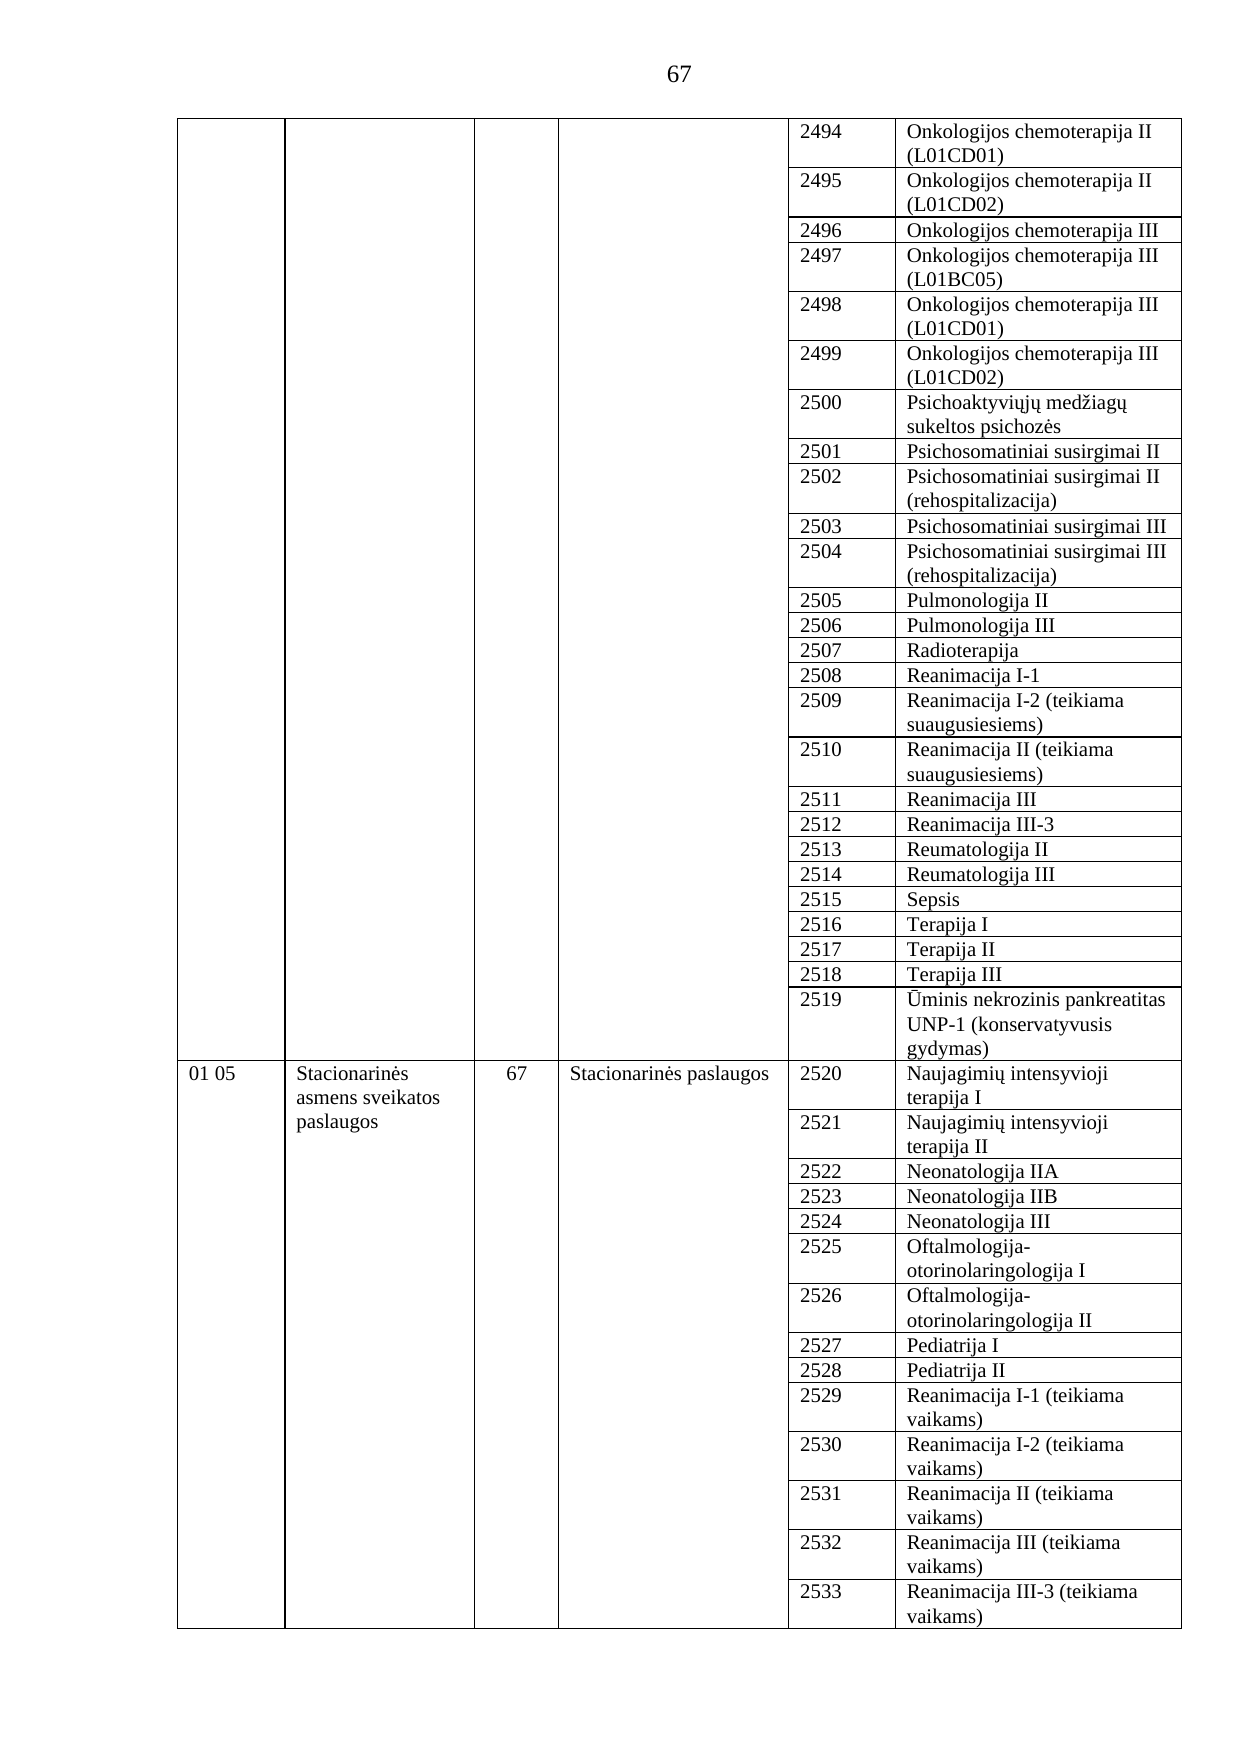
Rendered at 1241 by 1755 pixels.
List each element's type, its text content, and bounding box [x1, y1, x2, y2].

table_cell Pediatrija II [896, 1358, 1181, 1382]
table_cell Reumatologija II [896, 837, 1181, 861]
table_cell 2514 [789, 862, 895, 886]
table_cell Terapija II [896, 937, 1181, 961]
table_cell 2499 [789, 341, 895, 389]
table_cell 2532 [789, 1530, 895, 1578]
table_cell 2527 [789, 1333, 895, 1357]
table_cell 2512 [789, 812, 895, 836]
table_cell 2498 [789, 292, 895, 340]
table_cell Stacionarinės asmens sveikatos paslaugos [286, 1061, 474, 1628]
table_cell Reanimacija II (teikiama suaugusiesiems) [896, 738, 1181, 786]
table_cell 2515 [789, 887, 895, 911]
table_cell Reanimacija III (teikiama vaikams) [896, 1530, 1181, 1578]
table_cell Reumatologija III [896, 862, 1181, 886]
table_cell 2501 [789, 439, 895, 463]
table_cell 2516 [789, 912, 895, 936]
table_cell 2531 [789, 1481, 895, 1529]
table_cell 2496 [789, 218, 895, 242]
table_cell Onkologijos chemoterapija III [896, 218, 1181, 242]
table_cell 01 05 [178, 1061, 284, 1628]
table_cell 2507 [789, 638, 895, 662]
table_cell 2517 [789, 937, 895, 961]
table_cell 2502 [789, 464, 895, 512]
table_cell Pulmonologija II [896, 588, 1181, 612]
table_cell 2505 [789, 588, 895, 612]
table_cell Oftalmologija-otorinolaringologija I [896, 1234, 1181, 1282]
table_cell Neonatologija IIA [896, 1159, 1181, 1183]
table_cell 2508 [789, 663, 895, 687]
table_cell Psichosomatiniai susirgimai III [896, 514, 1181, 538]
table_cell Stacionarinės paslaugos [559, 1061, 788, 1628]
table_cell 2528 [789, 1358, 895, 1382]
table_cell Radioterapija [896, 638, 1181, 662]
table_cell Reanimacija I-1 (teikiama vaikams) [896, 1383, 1181, 1431]
table_cell Naujagimių intensyvioji terapija I [896, 1061, 1181, 1109]
table_cell 2529 [789, 1383, 895, 1431]
table_cell Oftalmologija-otorinolaringologija II [896, 1284, 1181, 1332]
table_cell Pediatrija I [896, 1333, 1181, 1357]
table_cell 2522 [789, 1159, 895, 1183]
table_cell Ūminis nekrozinis pankreatitas UNP-1 (konservatyvusis gydymas) [896, 988, 1181, 1059]
table_cell Reanimacija III-3 [896, 812, 1181, 836]
table_cell 2530 [789, 1432, 895, 1480]
table_cell Sepsis [896, 887, 1181, 911]
table_cell 2506 [789, 613, 895, 637]
table_cell Onkologijos chemoterapija II (L01CD01) [896, 119, 1181, 167]
table_cell Psichosomatiniai susirgimai II [896, 439, 1181, 463]
table_cell Psichosomatiniai susirgimai II (rehospitalizacija) [896, 464, 1181, 512]
table_cell [178, 119, 284, 1059]
table_cell Onkologijos chemoterapija III (L01CD02) [896, 341, 1181, 389]
table_cell Reanimacija I-2 (teikiama vaikams) [896, 1432, 1181, 1480]
table_cell 2503 [789, 514, 895, 538]
table_cell Reanimacija III [896, 787, 1181, 811]
table_cell 2504 [789, 539, 895, 587]
table_cell Neonatologija III [896, 1209, 1181, 1233]
table_cell Onkologijos chemoterapija II (L01CD02) [896, 168, 1181, 216]
table_cell Neonatologija IIB [896, 1184, 1181, 1208]
table_cell Reanimacija III-3 (teikiama vaikams) [896, 1580, 1181, 1628]
table_cell Onkologijos chemoterapija III (L01CD01) [896, 292, 1181, 340]
table_cell 2520 [789, 1061, 895, 1109]
table_cell [286, 119, 474, 1059]
table_cell 2519 [789, 988, 895, 1059]
table_cell [475, 119, 558, 1059]
table_cell 2533 [789, 1580, 895, 1628]
table_cell Reanimacija II (teikiama vaikams) [896, 1481, 1181, 1529]
table_cell Reanimacija I-2 (teikiama suaugusiesiems) [896, 688, 1181, 736]
table_cell [559, 119, 788, 1059]
table_cell 2500 [789, 390, 895, 438]
table_cell 2518 [789, 962, 895, 986]
table_cell 2509 [789, 688, 895, 736]
table_cell 2497 [789, 243, 895, 291]
table_cell 67 [475, 1061, 558, 1628]
table_cell Psichosomatiniai susirgimai III (rehospitalizacija) [896, 539, 1181, 587]
table_cell 2511 [789, 787, 895, 811]
table_cell 2525 [789, 1234, 895, 1282]
table_cell Psichoaktyviųjų medžiagų sukeltos psichozės [896, 390, 1181, 438]
table_cell Onkologijos chemoterapija III (L01BC05) [896, 243, 1181, 291]
table_cell 2521 [789, 1110, 895, 1158]
table_cell Terapija III [896, 962, 1181, 986]
table_cell 2523 [789, 1184, 895, 1208]
table_cell Pulmonologija III [896, 613, 1181, 637]
table_cell Naujagimių intensyvioji terapija II [896, 1110, 1181, 1158]
table_cell 2524 [789, 1209, 895, 1233]
table_cell 2494 [789, 119, 895, 167]
table_cell Reanimacija I-1 [896, 663, 1181, 687]
table_cell 2510 [789, 738, 895, 786]
table_cell 2513 [789, 837, 895, 861]
table_cell Terapija I [896, 912, 1181, 936]
table_cell 2495 [789, 168, 895, 216]
table_cell 2526 [789, 1284, 895, 1332]
